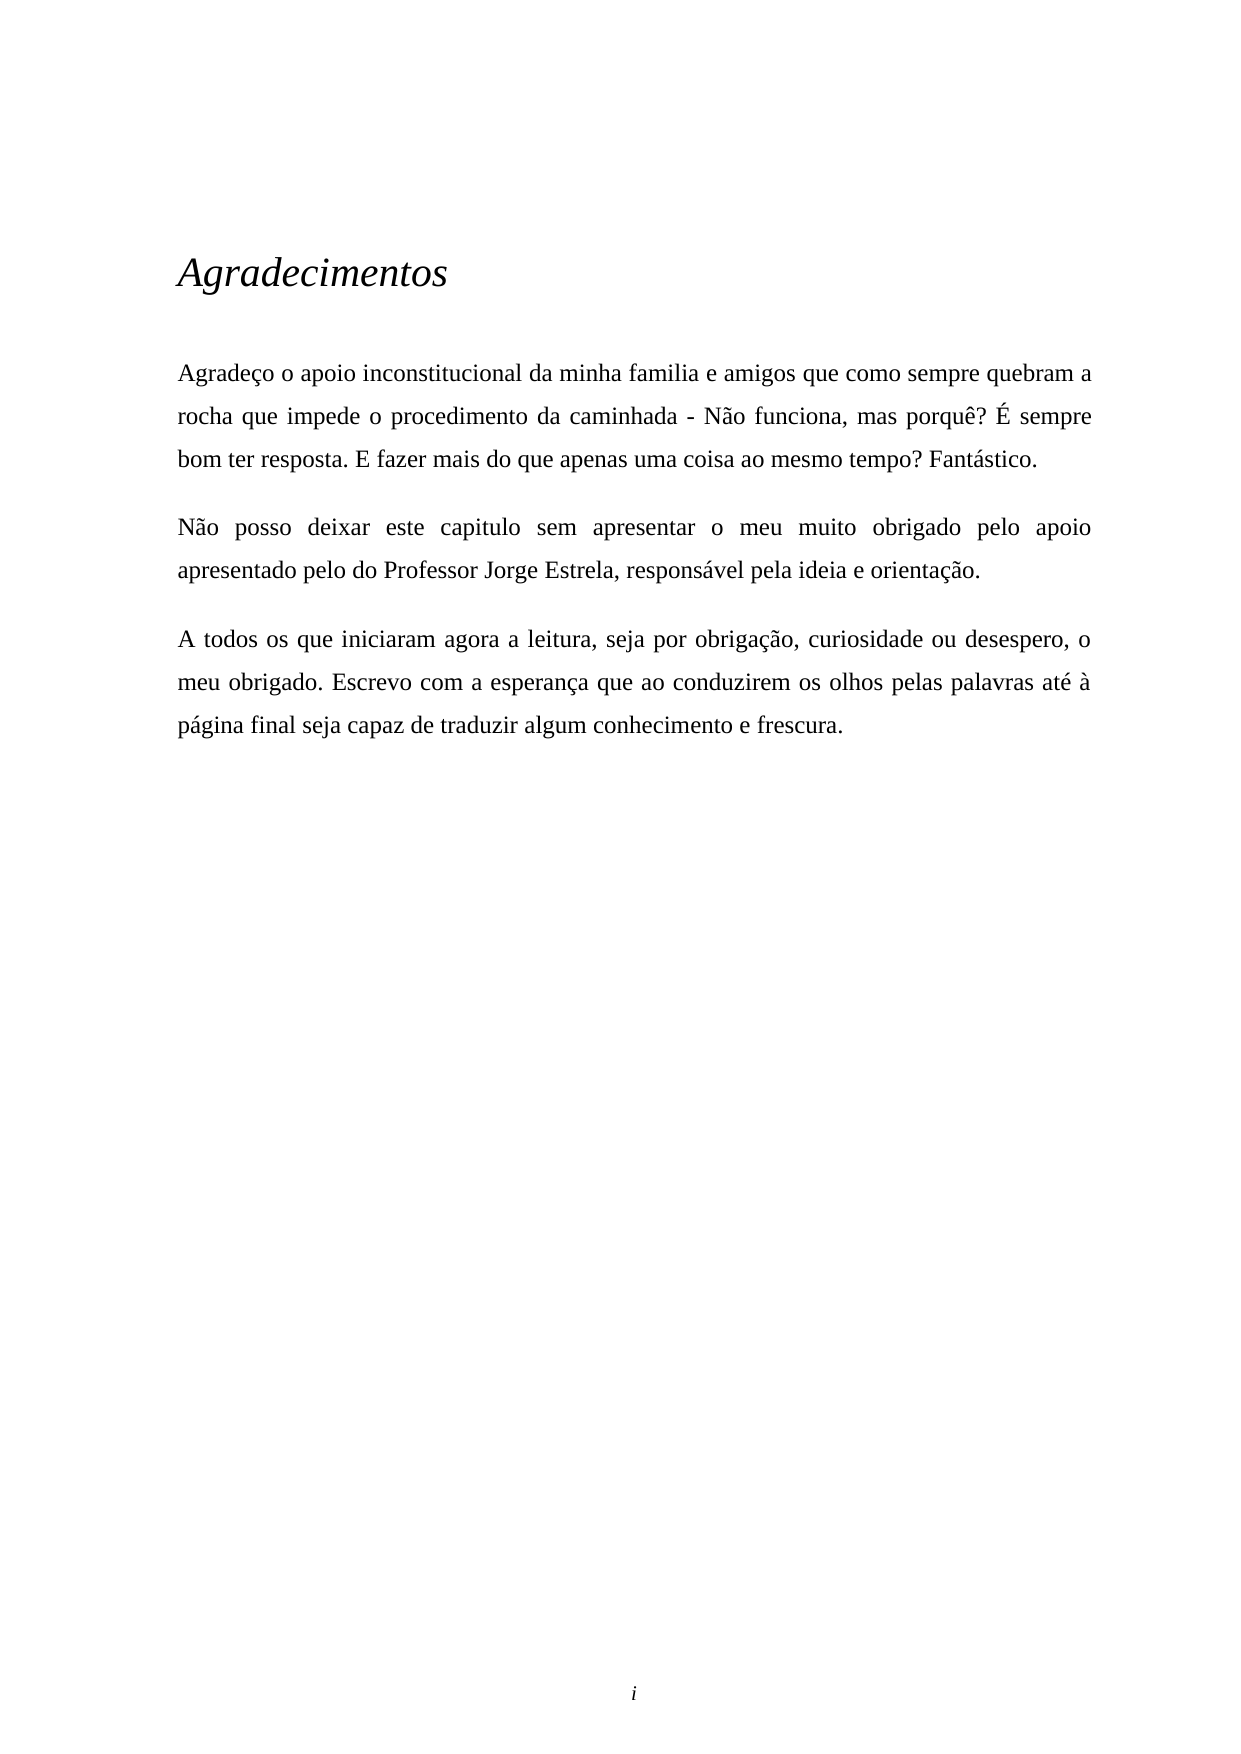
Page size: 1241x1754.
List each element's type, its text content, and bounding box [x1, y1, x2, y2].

text Agradecimentos [177, 248, 1092, 296]
text A todos os que iniciaram agora a leitura, seja por obrigação, curiosidade ou desespero, o meu obrigado. Escrevo com a esperança que ao conduzirem os olhos pelas palavras até à página final seja capaz de traduzir algum conhecimento e frescura. [177, 624, 1092, 739]
text Agradeço o apoio inconstitucional da minha familia e amigos que como sempre quebram a rocha que impede o procedimento da caminhada - Não funciona, mas porquê? É sempre bom ter resposta. E fazer mais do que apenas uma coisa ao mesmo tempo? Fantástico. [177, 358, 1092, 473]
text Não posso deixar este capitulo sem apresentar o meu muito obrigado pelo apoio apresentado pelo do Professor Jorge Estrela, responsável pela ideia e orientação. [177, 512, 1092, 584]
